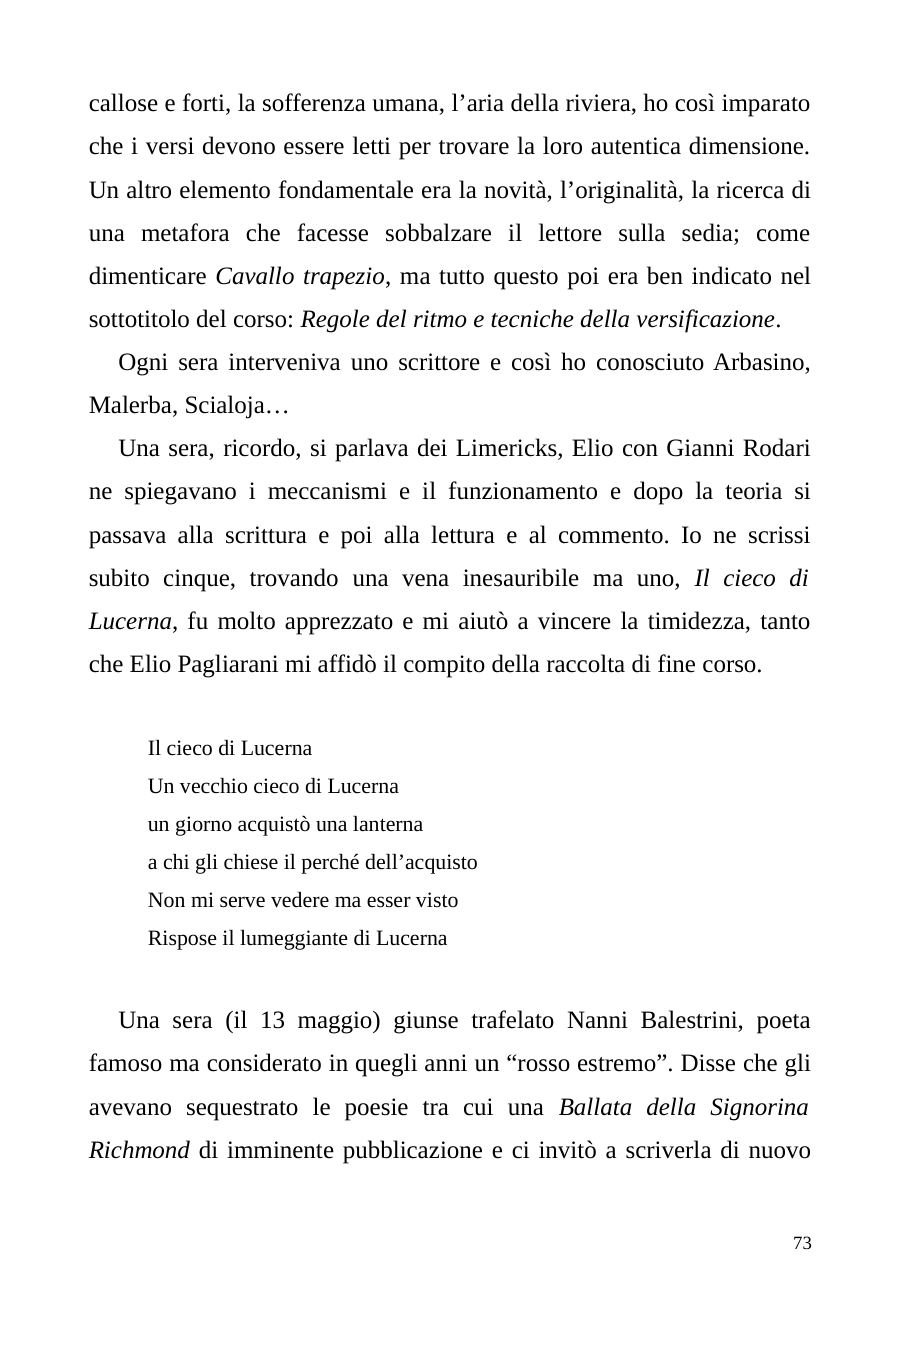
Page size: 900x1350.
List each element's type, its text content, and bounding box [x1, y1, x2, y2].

text Il cieco di Lucerna [148, 735, 752, 761]
text Una sera, ricordo, si parlava dei Limericks, Elio con Gianni Rodari ne spiegavano i meccanismi e il funzionamento e dopo la teoria si passava alla scrittura e poi alla lettura e al commento. Io ne scrissi subito cinque, trovando una vena inesauribile ma uno, Il cieco di Lucerna, fu molto apprezzato e mi aiutò a vincere la timidezza, tanto che Elio Pagliarani mi affidò il compito della raccolta di fine corso. [88, 433, 811, 678]
text Ogni sera interveniva uno scrittore e così ho conosciuto Arbasino, Malerba, Scialoja… [88, 347, 811, 419]
text Una sera (il 13 maggio) giunse trafelato Nanni Balestrini, poeta famoso ma considerato in quegli anni un “rosso estremo”. Disse che gli avevano sequestrato le poesie tra cui una Ballata della Signorina Richmond di imminente pubblicazione e ci invitò a scriverla di nuovo [88, 1005, 811, 1163]
text Rispose il lumeggiante di Lucerna [148, 924, 752, 950]
text callose e forti, la sofferenza umana, l’aria della riviera, ho così imparato che i versi devono essere letti per trovare la loro autentica dimensione. Un altro elemento fondamentale era la novità, l’originalità, la ricerca di una metafora che facesse sobbalzare il lettore sulla sedia; come dimenticare Cavallo trapezio, ma tutto questo poi era ben indicato nel sottotitolo del corso: Regole del ritmo e tecniche della versificazione. [88, 88, 811, 333]
text Un vecchio cieco di Lucerna [148, 773, 752, 798]
text a chi gli chiese il perché dell’acquisto [148, 849, 752, 874]
text un giorno acquistò una lanterna [148, 811, 752, 836]
text Non mi serve vedere ma esser visto [148, 887, 752, 912]
